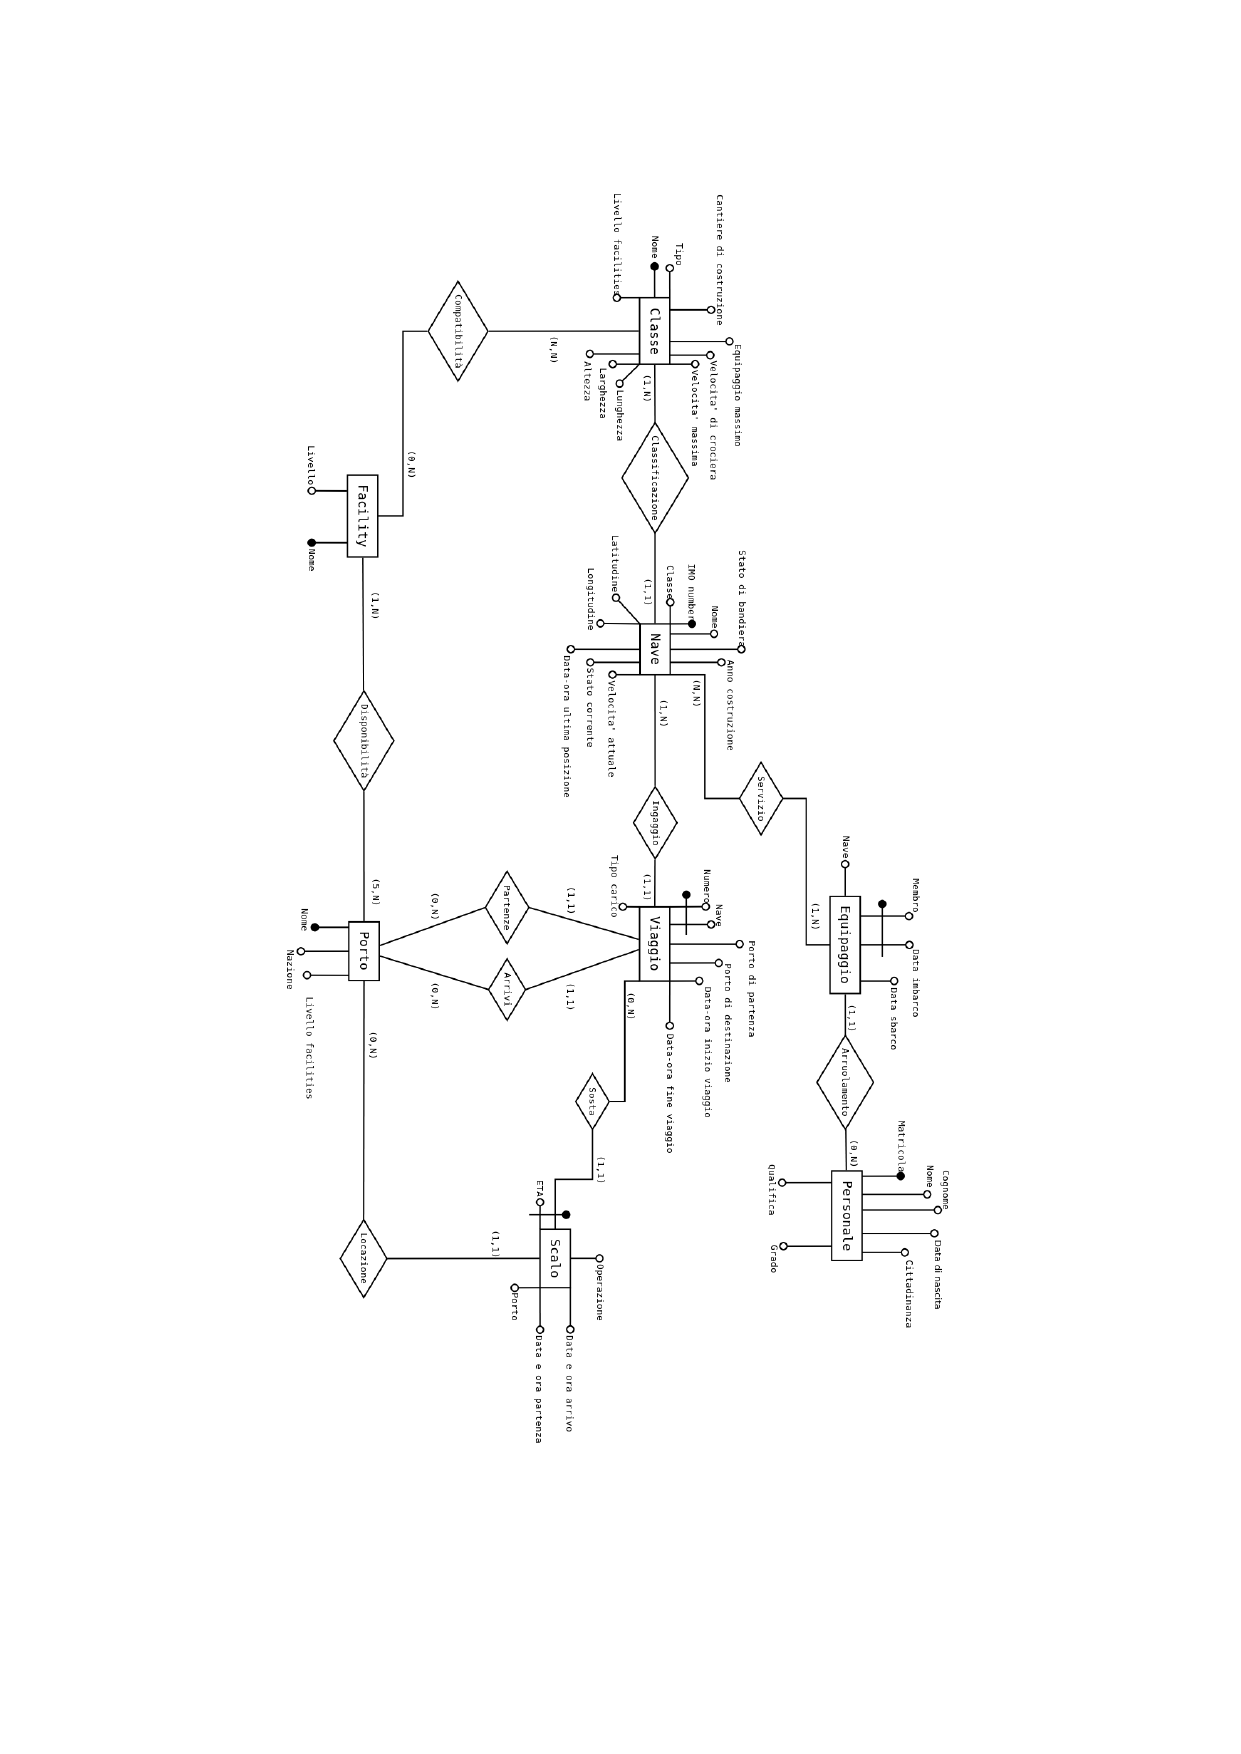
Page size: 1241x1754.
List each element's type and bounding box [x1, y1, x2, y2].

picture [230, 118, 1010, 1461]
